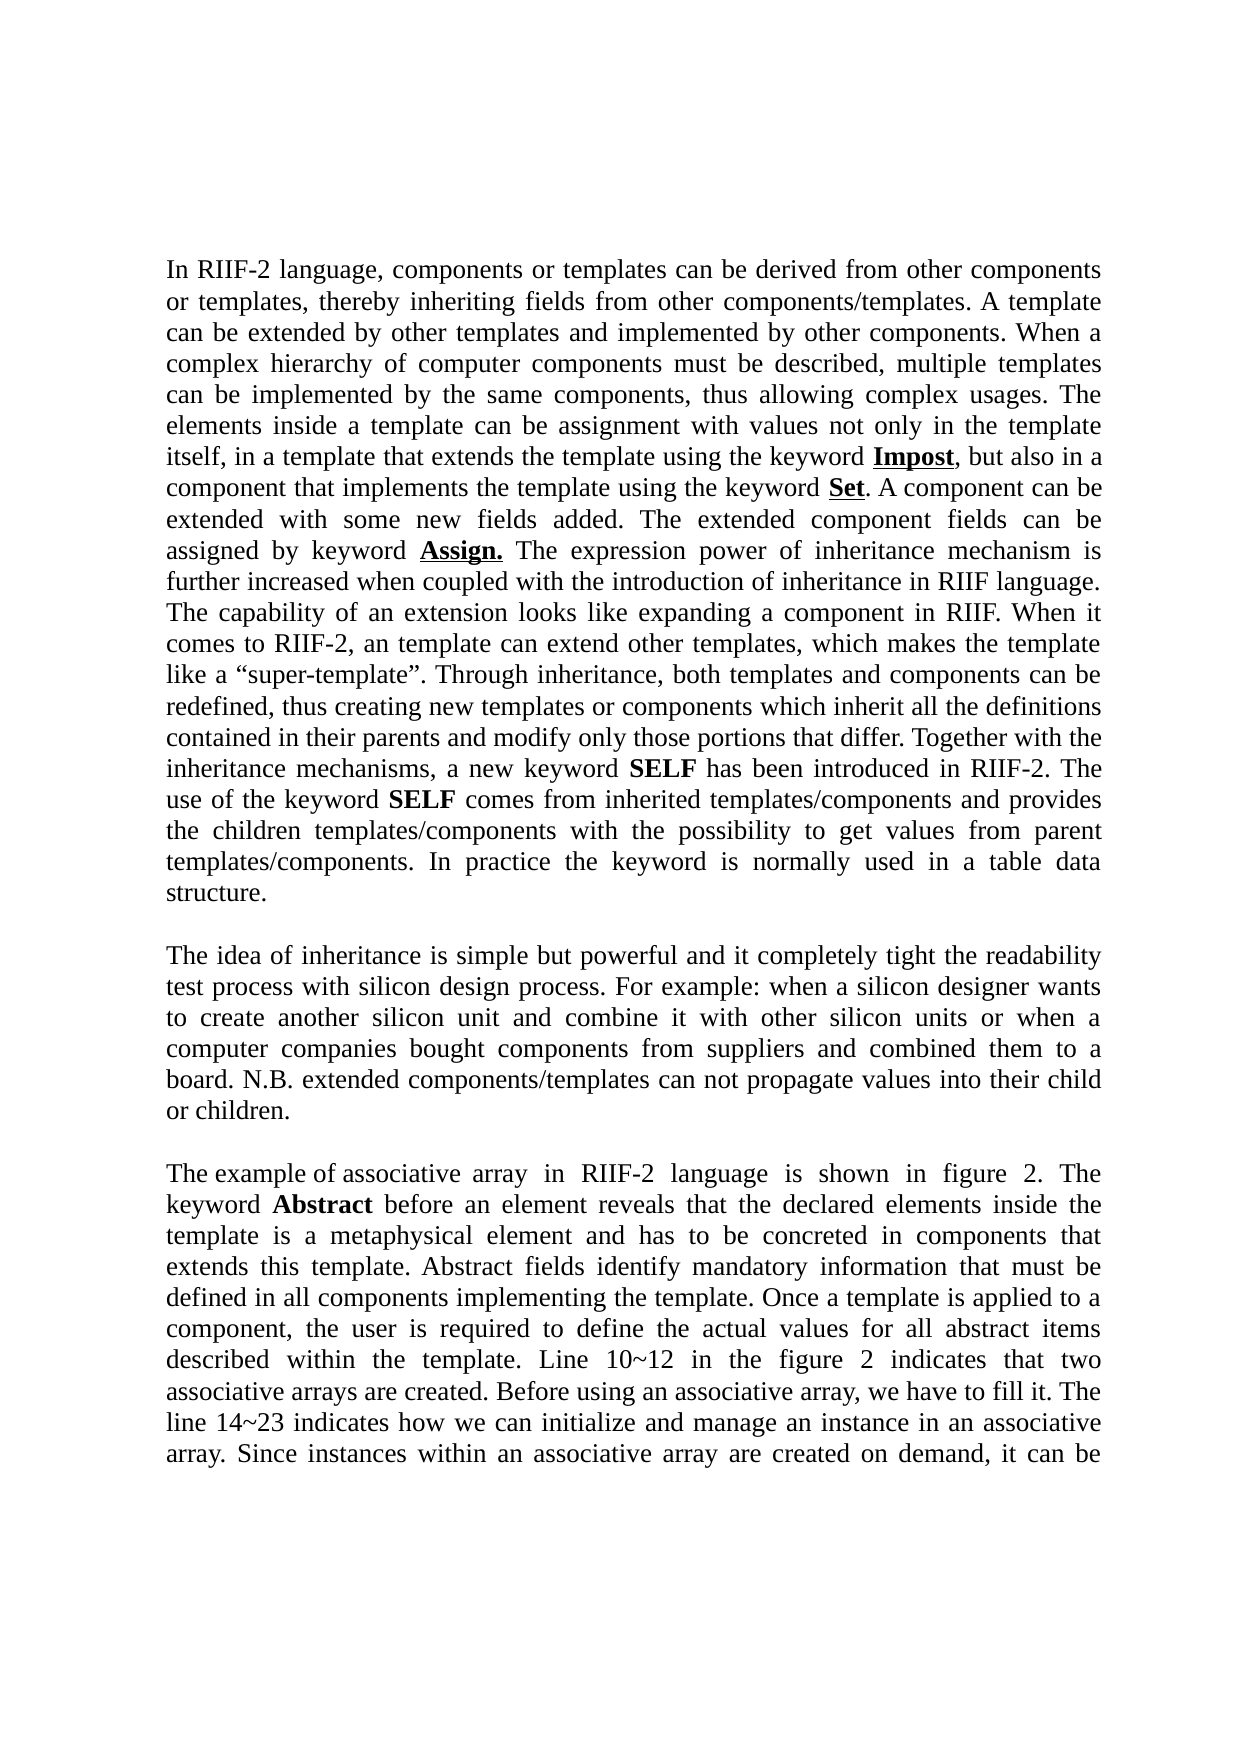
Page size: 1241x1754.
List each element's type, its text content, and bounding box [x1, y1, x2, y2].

text In RIIF-2 language, components or templates can be derived from other components or templates, thereby inheriting fields from other components/templates. A template can be extended by other templates and implemented by other components. When a complex hierarchy of computer components must be described, multiple templates can be implemented by the same components, thus allowing complex usages. The elements inside a template can be assignment with values not only in the template itself, in a template that extends the template using the keyword Impost, but also in a component that implements the template using the keyword Set. A component can be extended with some new fields added. The extended component fields can be assigned by keyword Assign. The expression power of inheritance mechanism is further increased when coupled with the introduction of inheritance in RIIF language. The capability of an extension looks like expanding a component in RIIF. When it comes to RIIF-2, an template can extend other templates, which makes the template like a “super-template”. Through inheritance, both templates and components can be redefined, thus creating new templates or components which inherit all the definitions contained in their parents and modify only those portions that differ. Together with the inheritance mechanisms, a new keyword SELF has been introduced in RIIF-2. The use of the keyword SELF comes from inherited templates/components and provides the children templates/components with the possibility to get values from parent templates/components. In practice the keyword is normally used in a table data structure. [166, 253, 1103, 908]
text The idea of inheritance is simple but powerful and it completely tight the readability test process with silicon design process. For example: when a silicon designer wants to create another silicon unit and combine it with other silicon units or when a computer companies bought components from suppliers and combined them to a board. N.B. extended components/templates can not propagate values into their child or children. [166, 939, 1103, 1126]
text The example of associative array in RIIF-2 language is shown in figure 2. The keyword Abstract before an element reveals that the declared elements inside the template is a metaphysical element and has to be concreted in components that extends this template. Abstract fields identify mandatory information that must be defined in all components implementing the template. Once a template is applied to a component, the user is required to define the actual values for all abstract items described within the template. Line 10~12 in the figure 2 indicates that two associative arrays are created. Before using an associative array, we have to fill it. The line 14~23 indicates how we can initialize and manage an instance in an associative array. Since instances within an associative array are created on demand, it can be [166, 1157, 1103, 1468]
